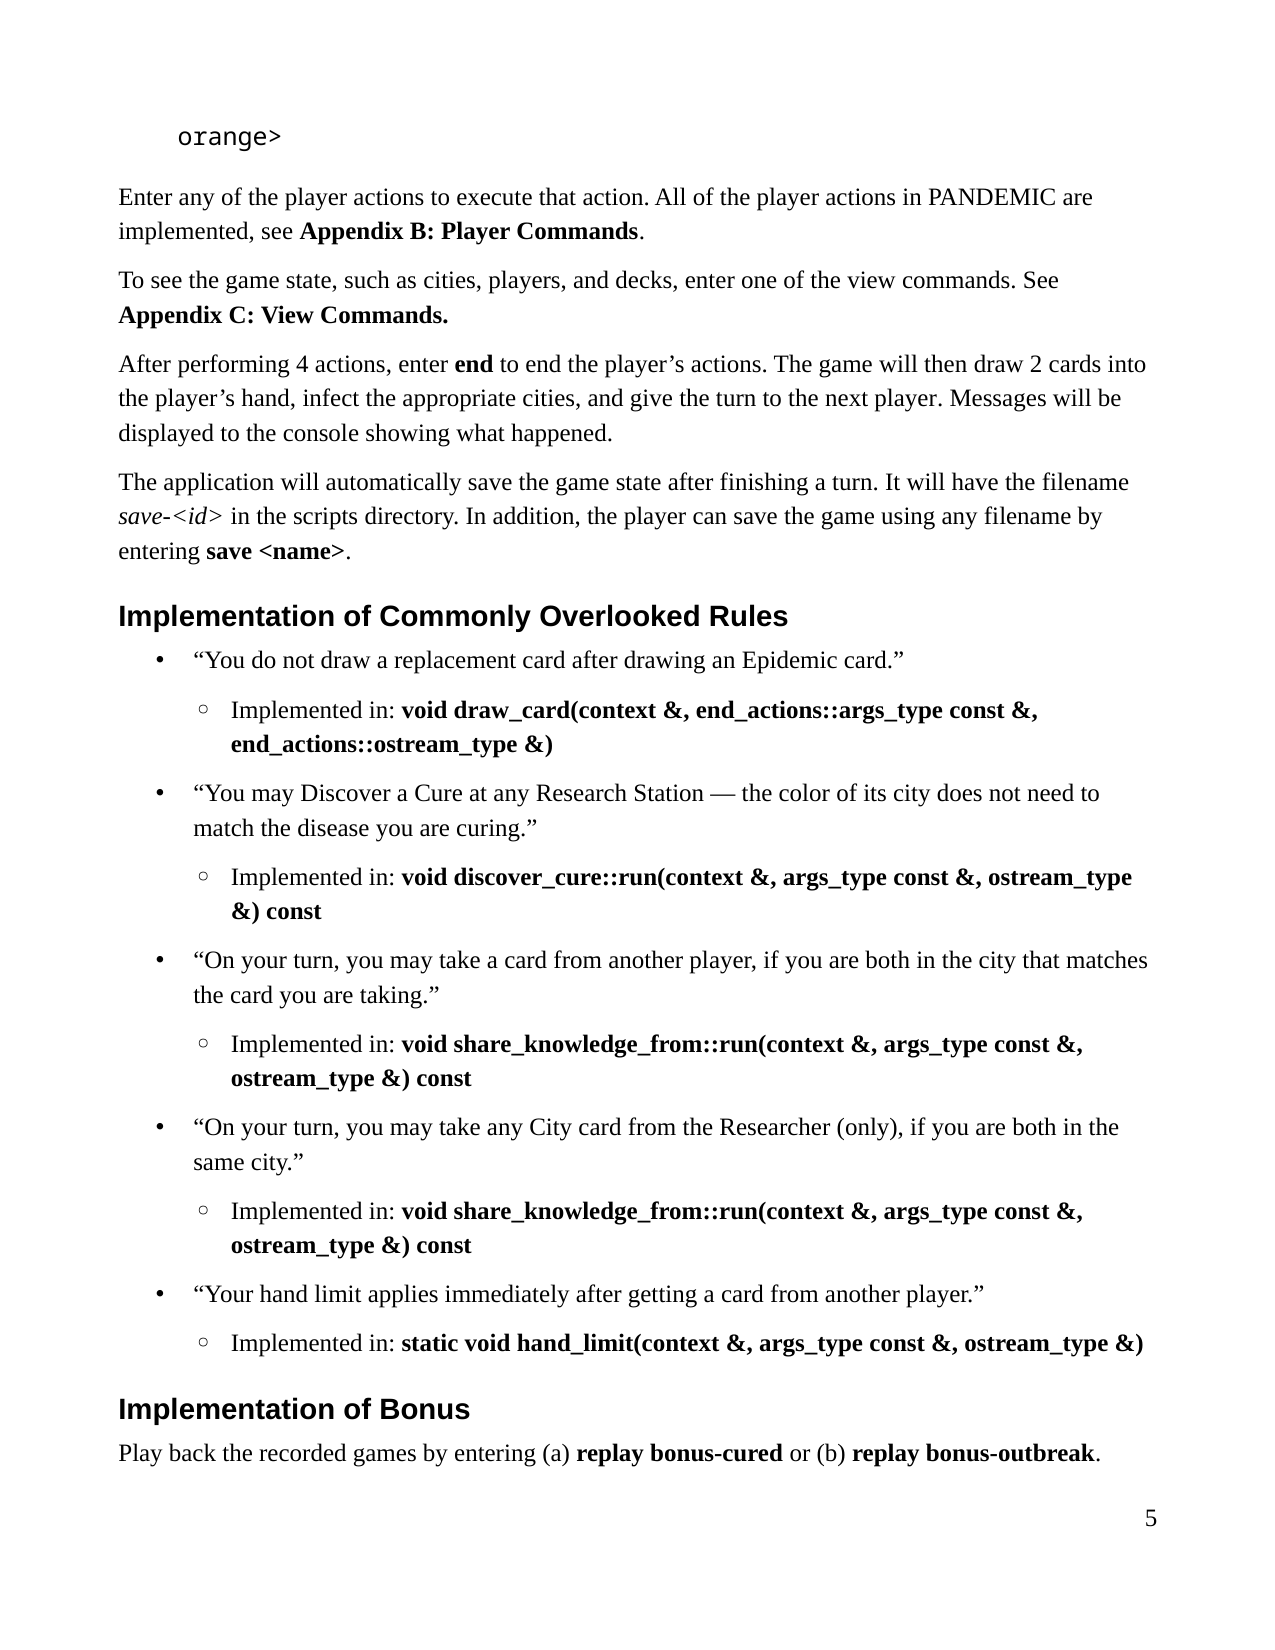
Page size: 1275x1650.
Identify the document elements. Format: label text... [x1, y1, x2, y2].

subtitle Implementation of Commonly Overlooked Rules [118, 599, 1157, 633]
list “Your hand limit applies immediately after getting a card from another player.” [156, 1279, 1157, 1308]
text orange> [177, 118, 1098, 152]
list Implemented in: void draw_card(context &, end_actions::args_type const &, end_actions::ostream_type &) [193, 695, 1157, 758]
list “On your turn, you may take a card from another player, if you are both in the city that matches the card you are taking.” [156, 945, 1157, 1008]
text The application will automatically save the game state after finishing a turn. It will have the filename save-<id> in the scripts directory. In addition, the player can save the game using any filename by entering save <name>. [118, 467, 1157, 564]
list Implemented in: void share_knowledge_from::run(context &, args_type const &, ostream_type &) const [193, 1196, 1157, 1259]
list Implemented in: void discover_cure::run(context &, args_type const &, ostream_type &) const [193, 862, 1157, 925]
list “On your turn, you may take any City card from the Researcher (only), if you are both in the same city.” [156, 1112, 1157, 1176]
list “You may Discover a Cure at any Research Station — the color of its city does not need to match the disease you are curing.” [156, 778, 1157, 841]
text Enter any of the player actions to execute that action. All of the player actions in PANDEMIC are implemented, see Appendix B: Player Commands. [118, 182, 1157, 245]
subtitle Implementation of Bonus [118, 1392, 1157, 1426]
list Implemented in: void share_knowledge_from::run(context &, args_type const &, ostream_type &) const [193, 1029, 1157, 1092]
text After performing 4 actions, enter end to end the player’s actions. The game will then draw 2 cards into the player’s hand, infect the appropriate cities, and give the turn to the next player. Messages will be displayed to the console showing what happened. [118, 349, 1157, 446]
text To see the game state, such as cities, players, and decks, enter one of the view commands. See Appendix C: View Commands. [118, 265, 1157, 328]
text Play back the recorded games by entering (a) replay bonus-cured or (b) replay bonus-outbreak. [118, 1438, 1157, 1467]
list “You do not draw a replacement card after drawing an Epidemic card.” [156, 646, 1157, 674]
list Implemented in: static void hand_limit(context &, args_type const &, ostream_type &) [193, 1328, 1157, 1357]
